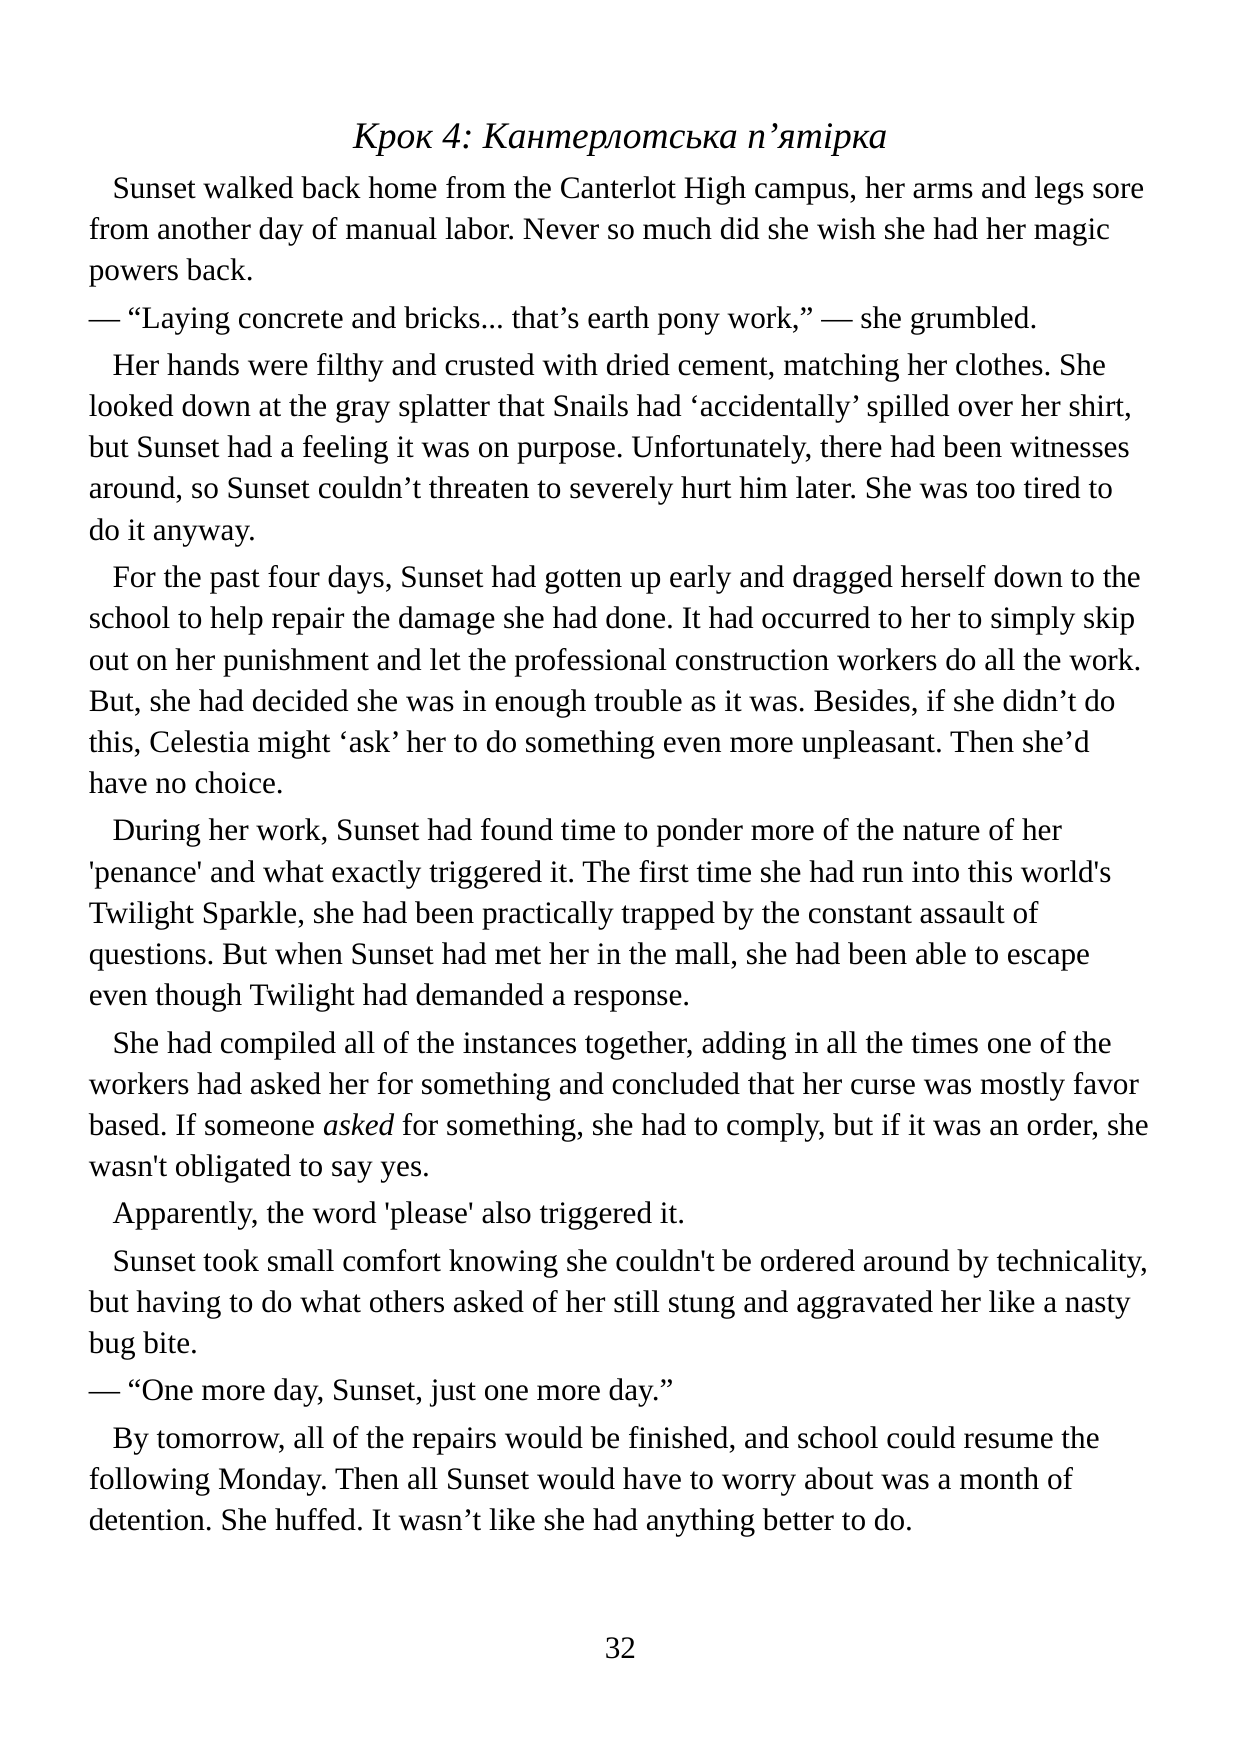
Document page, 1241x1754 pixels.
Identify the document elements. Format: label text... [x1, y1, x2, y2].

text She had compiled all of the instances together, adding in all the times one of the workers had asked her for something and concluded that her curse was mostly favor based. If someone asked for something, she had to comply, but if it was an order, she wasn't obligated to say yes. [88, 1024, 1152, 1183]
text During her work, Sunset had found time to ponder more of the nature of her 'penance' and what exactly triggered it. The first time she had run into this world's Twilight Sparkle, she had been practically trapped by the constant assault of questions. But when Sunset had met her in the mall, she had been able to escape even though Twilight had demanded a response. [88, 812, 1152, 1013]
text Sunset took small comfort knowing she couldn't be ordered around by technicality, but having to do what others asked of her still stung and aggravated her like a nasty bug bite. [88, 1242, 1152, 1360]
text Apparently, the word 'please' also triggered it. [88, 1195, 1152, 1231]
text Sunset walked back home from the Canterlot High campus, her arms and legs sore from another day of manual labor. Never so much did she wish she had her magic powers back. [88, 169, 1152, 288]
text For the past four days, Sunset had gotten up early and dragged herself down to the school to help repair the damage she had done. It had occurred to her to simply skip out on her punishment and let the professional construction workers do all the work. But, she had decided she was in enough trouble as it was. Besides, if she didn’t do this, Celestia might ‘ask’ her to do something even more unpleasant. Then she’d have no choice. [88, 558, 1152, 800]
text — “One more day, Sunset, just one more day.” [88, 1372, 1152, 1408]
text By tomorrow, all of the repairs would be finished, and school could resume the following Monday. Then all Sunset would have to worry about was a month of detention. She huffed. It wasn’t like she had anything better to do. [88, 1419, 1152, 1537]
text — “Laying concrete and bricks... that’s earth pony work,” — she grumbled. [88, 299, 1152, 335]
text Her hands were filthy and crusted with dried cement, matching her clothes. She looked down at the gray splatter that Snails had ‘accidentally’ spilled over her shirt, but Sunset had a feeling it was on purpose. Unfortunately, there had been witnesses around, so Sunset couldn’t threaten to severely hurt him later. She was too tired to do it anyway. [88, 346, 1152, 547]
subtitle Крок 4: Кантерлотська п’ятірка [88, 113, 1152, 157]
